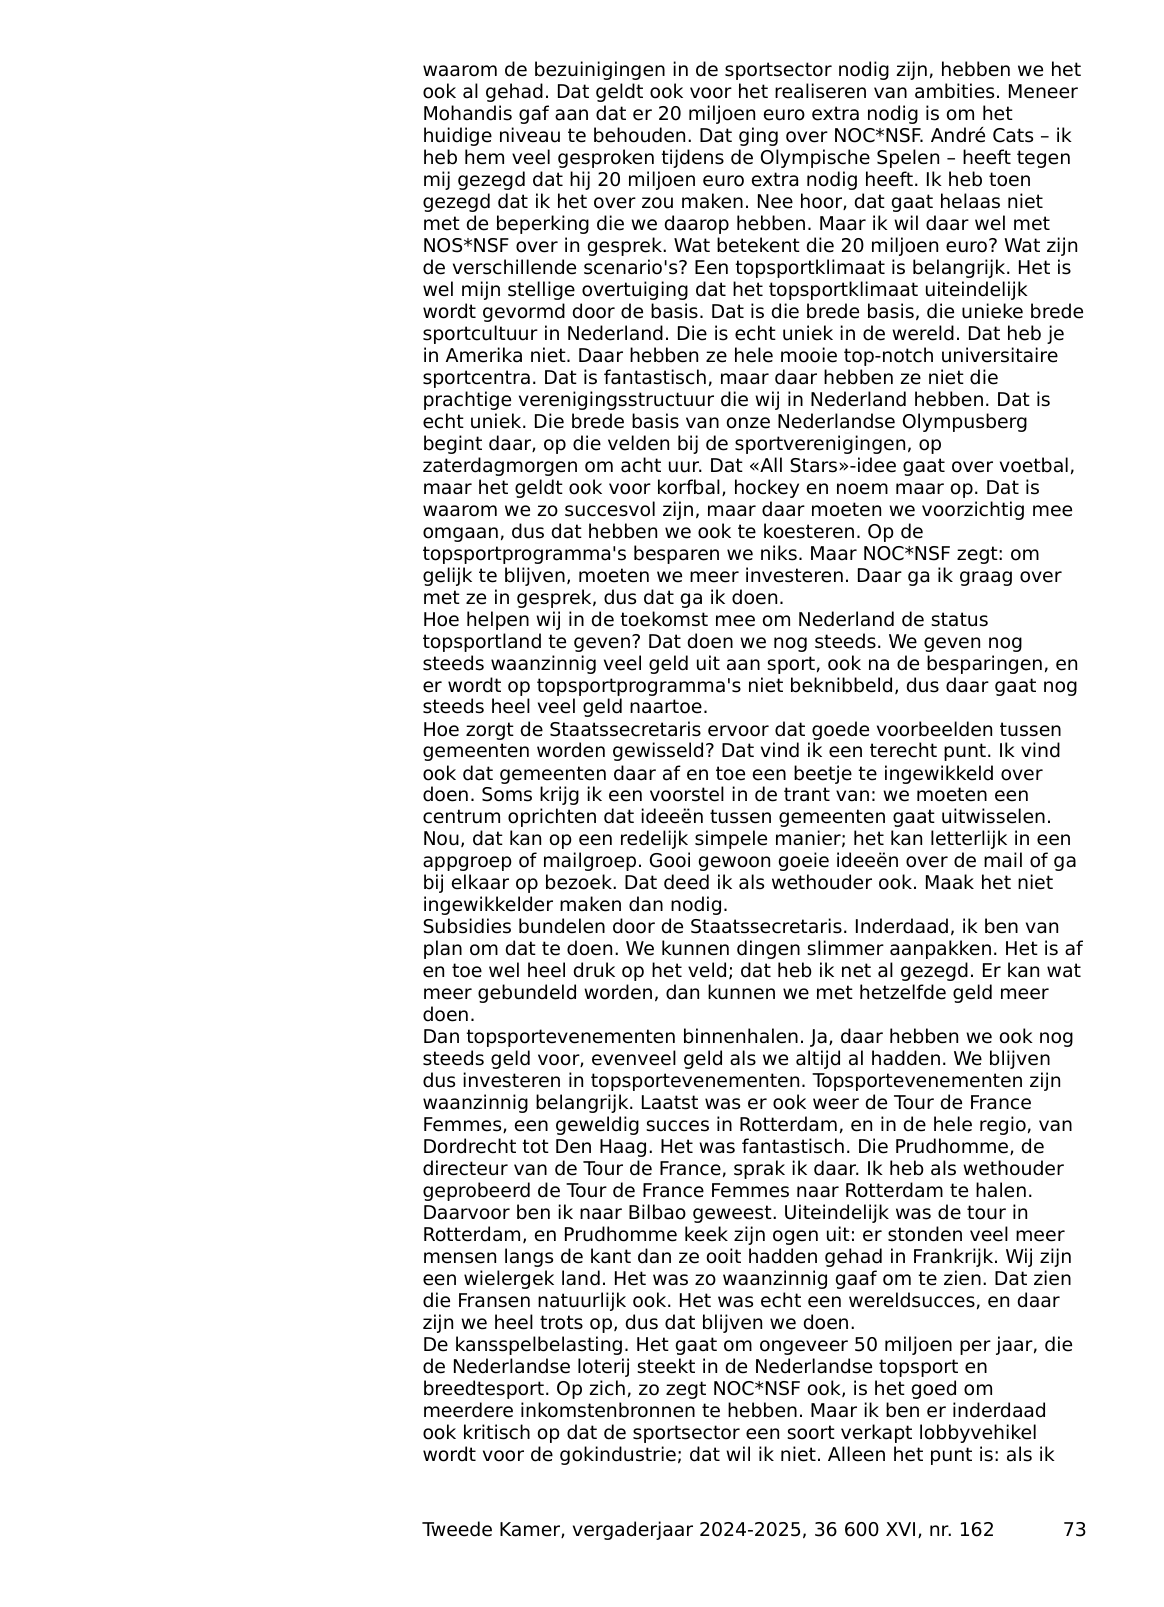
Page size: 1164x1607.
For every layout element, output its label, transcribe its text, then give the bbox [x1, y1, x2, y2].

text waarom de bezuinigingen in de sportsector nodig zijn, hebben we het ook al gehad. Dat geldt ook voor het realiseren van ambities. Meneer Mohandis gaf aan dat er 20 miljoen euro extra nodig is om het huidige niveau te behouden. Dat ging over NOC*NSF. André Cats – ik heb hem veel gesproken tijdens de Olympische Spelen – heeft tegen mij gezegd dat hij 20 miljoen euro extra nodig heeft. Ik heb toen gezegd dat ik het over zou maken. Nee hoor, dat gaat helaas niet met de beperking die we daarop hebben. Maar ik wil daar wel met NOS*NSF over in gesprek. Wat betekent die 20 miljoen euro? Wat zijn de verschillende scenario's? Een topsportklimaat is belangrijk. Het is wel mijn stellige overtuiging dat het topsportklimaat uiteindelijk wordt gevormd door de basis. Dat is die brede basis, die unieke brede sportcultuur in Nederland. Die is echt uniek in de wereld. Dat heb je in Amerika niet. Daar hebben ze hele mooie top-notch universitaire sportcentra. Dat is fantastisch, maar daar hebben ze niet die prachtige verenigingsstructuur die wij in Nederland hebben. Dat is echt uniek. Die brede basis van onze Nederlandse Olympusberg begint daar, op die velden bij de sportverenigingen, op zaterdagmorgen om acht uur. Dat «All Stars»-idee gaat over voetbal, maar het geldt ook voor korfbal, hockey en noem maar op. Dat is waarom we zo succesvol zijn, maar daar moeten we voorzichtig mee omgaan, dus dat hebben we ook te koesteren. Op de topsportprogramma's besparen we niks. Maar NOC*NSF zegt: om gelijk te blijven, moeten we meer investeren. Daar ga ik graag over met ze in gesprek, dus dat ga ik doen. [422, 59, 1087, 608]
text Hoe helpen wij in de toekomst mee om Nederland de status topsportland te geven? Dat doen we nog steeds. We geven nog steeds waanzinnig veel geld uit aan sport, ook na de besparingen, en er wordt op topsportprogramma's niet beknibbeld, dus daar gaat nog steeds heel veel geld naartoe. [422, 608, 1087, 718]
text De kansspelbelasting. Het gaat om ongeveer 50 miljoen per jaar, die de Nederlandse loterij steekt in de Nederlandse topsport en breedtesport. Op zich, zo zegt NOC*NSF ook, is het goed om meerdere inkomstenbronnen te hebben. Maar ik ben er inderdaad ook kritisch op dat de sportsector een soort verkapt lobbyvehikel wordt voor de gokindustrie; dat wil ik niet. Alleen het punt is: als ik [422, 1334, 1087, 1466]
text Dan topsportevenementen binnenhalen. Ja, daar hebben we ook nog steeds geld voor, evenveel geld als we altijd al hadden. We blijven dus investeren in topsportevenementen. Topsportevenementen zijn waanzinnig belangrijk. Laatst was er ook weer de Tour de France Femmes, een geweldig succes in Rotterdam, en in de hele regio, van Dordrecht tot Den Haag. Het was fantastisch. Die Prudhomme, de directeur van de Tour de France, sprak ik daar. Ik heb als wethouder geprobeerd de Tour de France Femmes naar Rotterdam te halen. Daarvoor ben ik naar Bilbao geweest. Uiteindelijk was de tour in Rotterdam, en Prudhomme keek zijn ogen uit: er stonden veel meer mensen langs de kant dan ze ooit hadden gehad in Frankrijk. Wij zijn een wielergek land. Het was zo waanzinnig gaaf om te zien. Dat zien die Fransen natuurlijk ook. Het was echt een wereldsucces, en daar zijn we heel trots op, dus dat blijven we doen. [422, 1026, 1087, 1334]
text Hoe zorgt de Staatssecretaris ervoor dat goede voorbeelden tussen gemeenten worden gewisseld? Dat vind ik een terecht punt. Ik vind ook dat gemeenten daar af en toe een beetje te ingewikkeld over doen. Soms krijg ik een voorstel in de trant van: we moeten een centrum oprichten dat ideeën tussen gemeenten gaat uitwisselen. Nou, dat kan op een redelijk simpele manier; het kan letterlijk in een appgroep of mailgroep. Gooi gewoon goeie ideeën over de mail of ga bij elkaar op bezoek. Dat deed ik als wethouder ook. Maak het niet ingewikkelder maken dan nodig. [422, 718, 1087, 916]
text Subsidies bundelen door de Staatssecretaris. Inderdaad, ik ben van plan om dat te doen. We kunnen dingen slimmer aanpakken. Het is af en toe wel heel druk op het veld; dat heb ik net al gezegd. Er kan wat meer gebundeld worden, dan kunnen we met hetzelfde geld meer doen. [422, 916, 1087, 1026]
